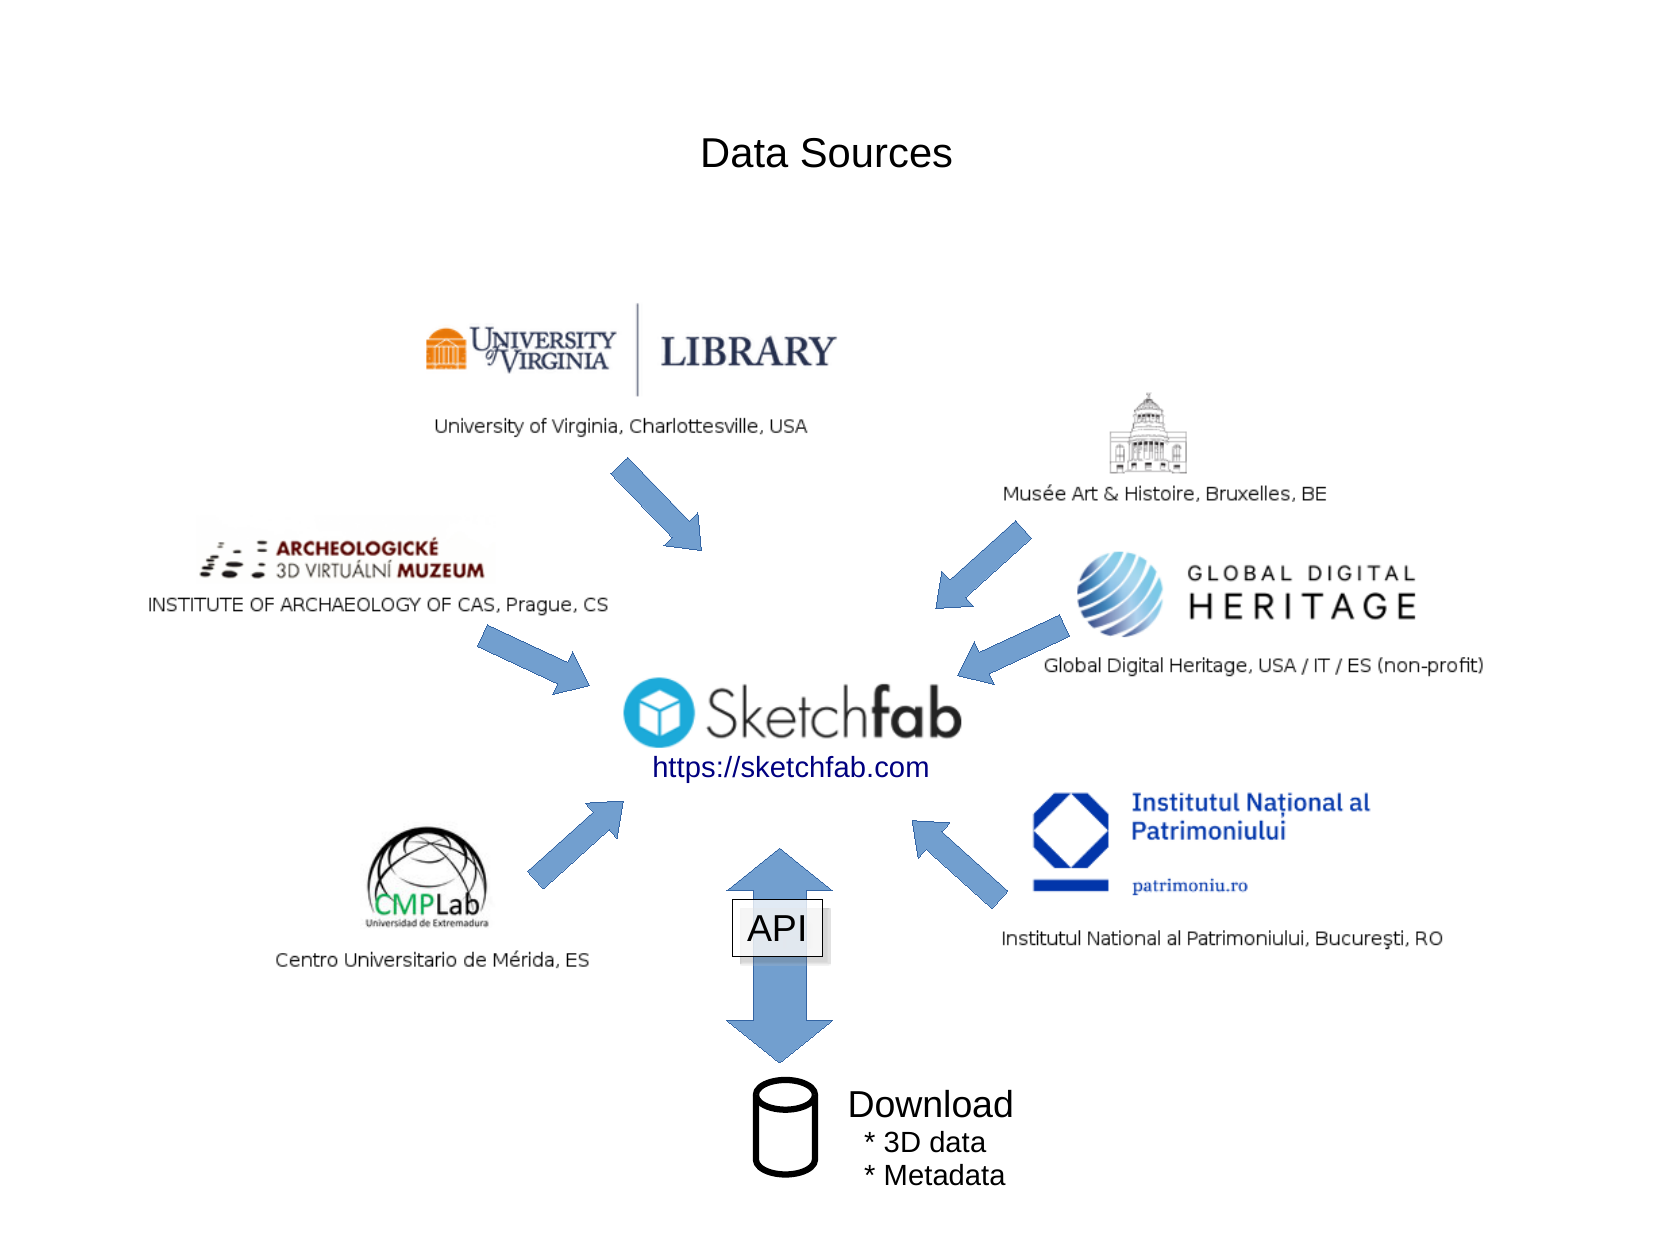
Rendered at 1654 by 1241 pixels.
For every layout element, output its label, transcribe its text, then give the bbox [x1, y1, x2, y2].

text_box [477, 624, 590, 695]
text_box Download * 3D data * Metadata [832, 1076, 1029, 1199]
text_box [726, 848, 833, 899]
text_box [726, 966, 833, 1063]
text_box API [732, 899, 823, 957]
text_box [755, 1079, 816, 1175]
picture [124, 256, 1530, 1175]
text_box [957, 614, 1070, 685]
title Data Sources [82, 49, 1571, 257]
text_box [912, 820, 1008, 909]
text_box [610, 457, 702, 551]
text_box https://sketchfab.com [637, 744, 945, 792]
text_box [935, 520, 1032, 609]
text_box [527, 801, 624, 889]
